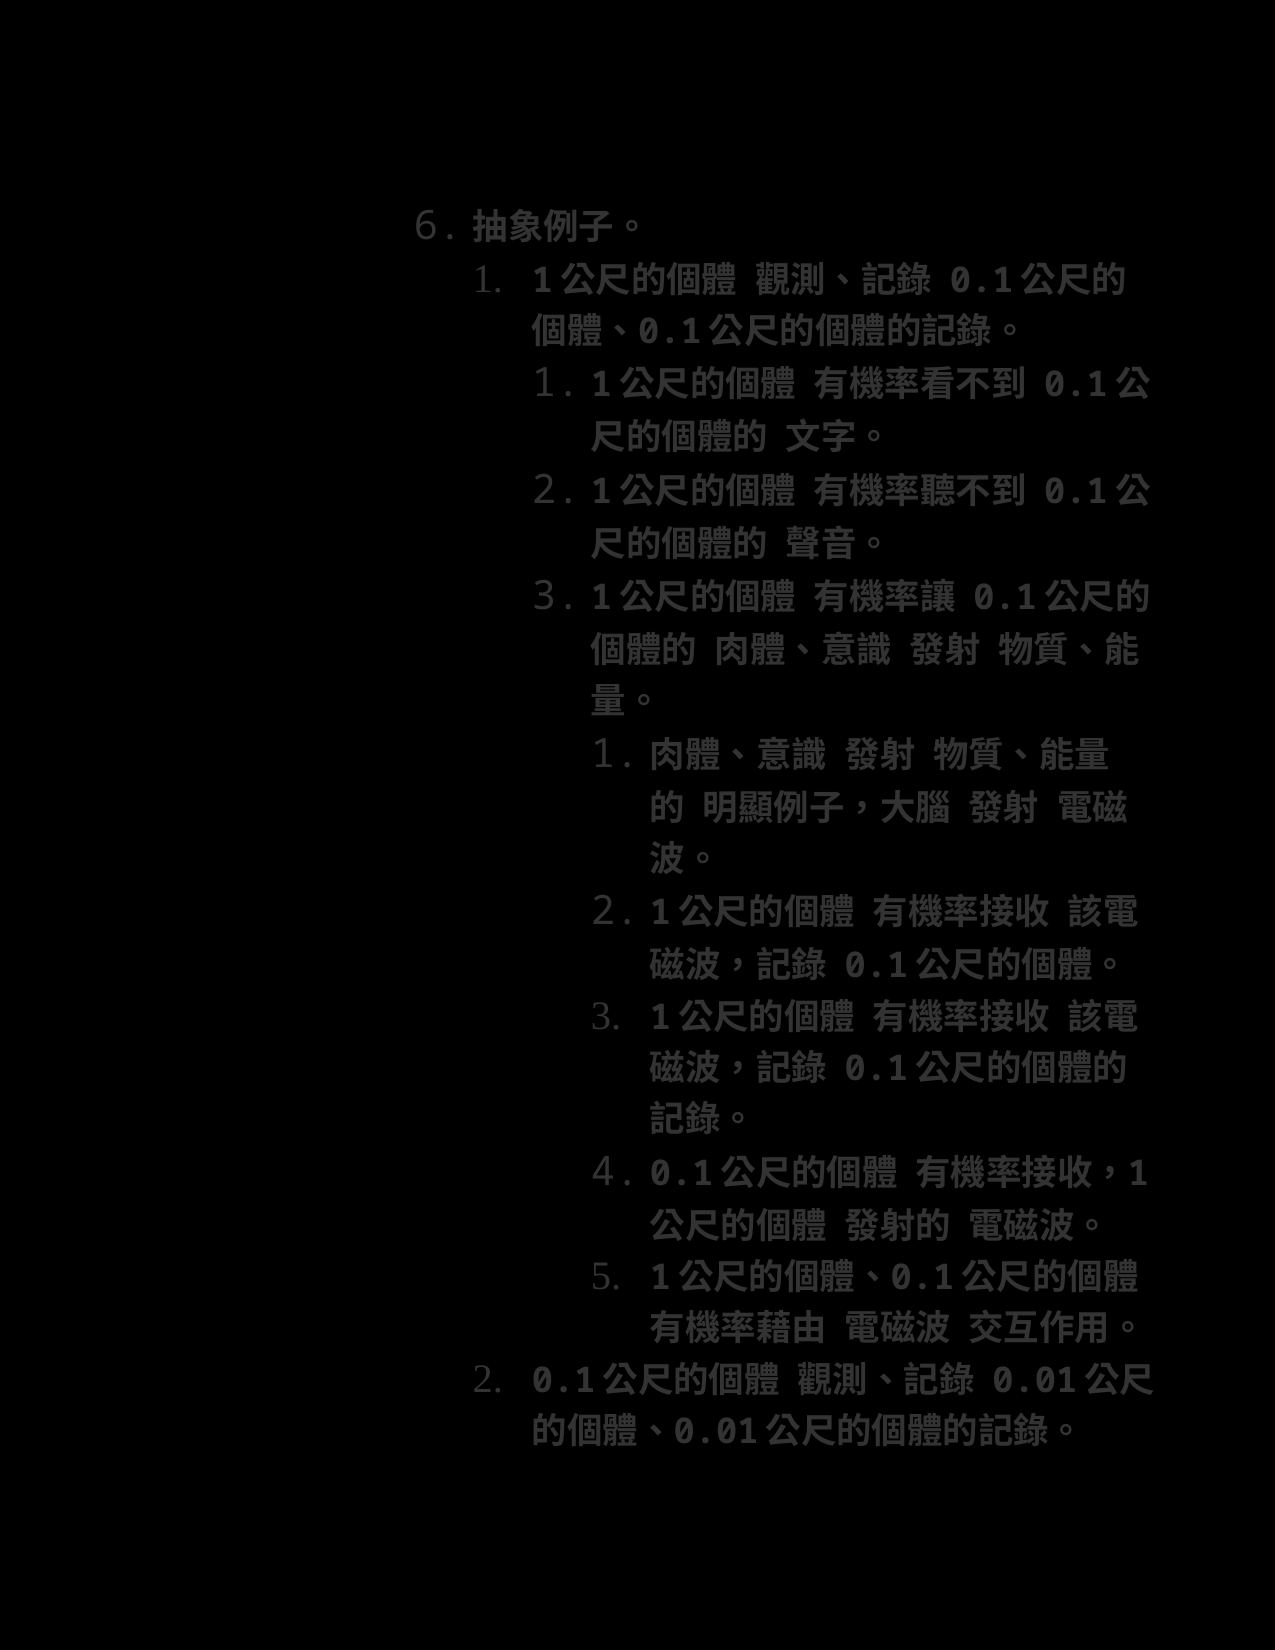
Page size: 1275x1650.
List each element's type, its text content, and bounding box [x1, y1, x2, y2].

list 1公尺的個體 觀測、記錄 0.1公尺的個體、0.1公尺的個體的記錄。 [472, 251, 1157, 354]
list 1公尺的個體 有機率看不到 0.1公尺的個體的 文字。 [532, 354, 1157, 460]
list 1公尺的個體、0.1公尺的個體 有機率藉由 電磁波 交互作用。 [591, 1248, 1157, 1351]
list 1公尺的個體 有機率聽不到 0.1公尺的個體的 聲音。 [532, 460, 1157, 566]
list 0.1公尺的個體 有機率接收，1公尺的個體 發射的 電磁波。 [591, 1142, 1157, 1248]
list 1公尺的個體 有機率讓 0.1公尺的個體的 肉體、意識 發射 物質、能量。 [532, 566, 1157, 724]
list 肉體、意識 發射 物質、能量 的 明顯例子，大腦 發射 電磁波。 [591, 724, 1157, 882]
list 1公尺的個體 有機率接收 該電磁波，記錄 0.1公尺的個體的 記錄。 [591, 988, 1157, 1142]
list 抽象例子。 [413, 196, 1157, 251]
list 0.1公尺的個體 觀測、記錄 0.01公尺的個體、0.01公尺的個體的記錄。 [472, 1351, 1157, 1454]
list 1公尺的個體 有機率接收 該電磁波，記錄 0.1公尺的個體。 [591, 882, 1157, 988]
